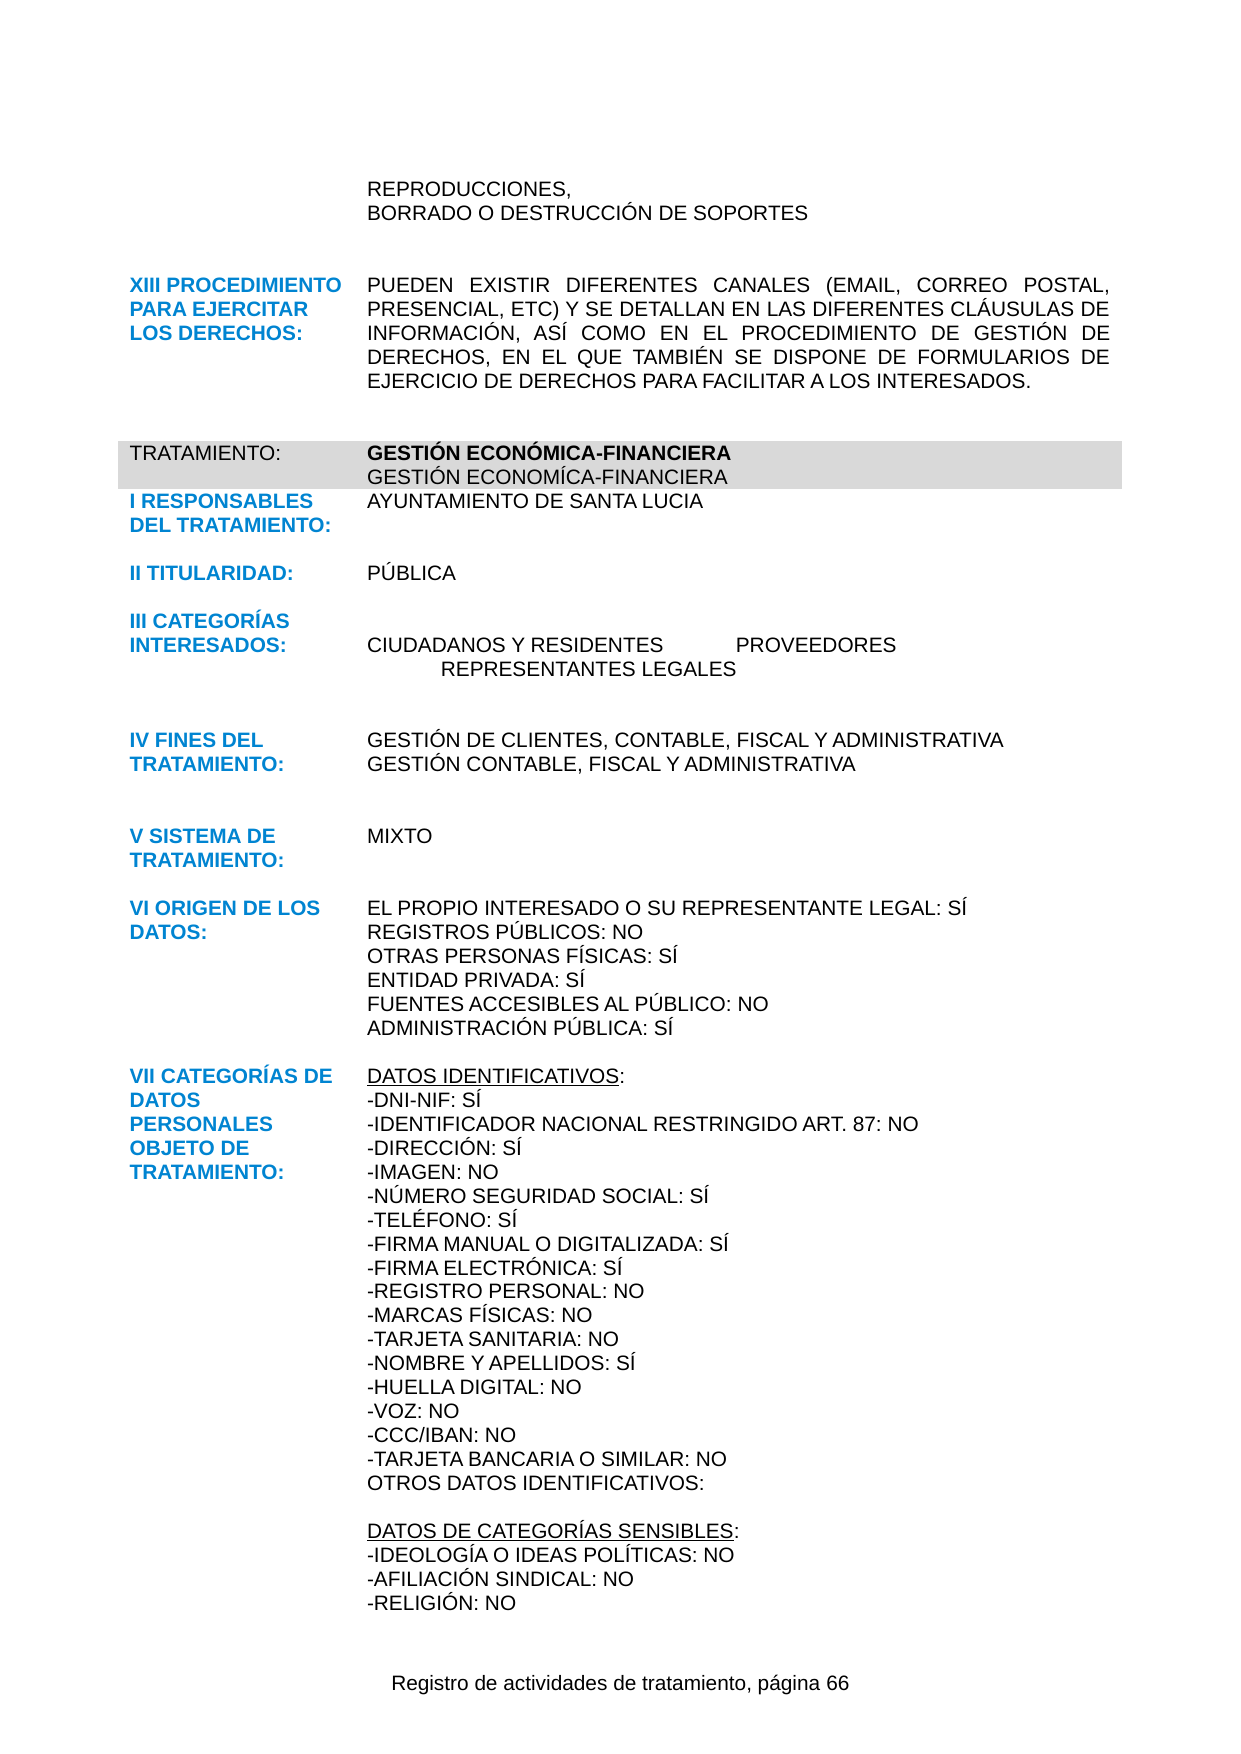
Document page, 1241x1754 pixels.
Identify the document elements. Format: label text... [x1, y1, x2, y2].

table_cell VI ORIGEN DE LOS DATOS: [118, 896, 356, 1064]
table_cell IV FINES DEL TRATAMIENTO: [118, 728, 356, 824]
table_cell GESTIÓN DE CLIENTES, CONTABLE, FISCAL Y ADMINISTRATIVA GESTIÓN CONTABLE, FISCAL Y ADMINISTRATIVA [356, 728, 1122, 824]
table_cell VII CATEGORÍAS DE DATOS PERSONALES OBJETO DE TRATAMIENTO: [118, 1064, 356, 1615]
table_cell V SISTEMA DE TRATAMIENTO: [118, 824, 356, 896]
table_cell PÚBLICA [356, 561, 1122, 608]
table_cell EL PROPIO INTERESADO O SU REPRESENTANTE LEGAL: SÍ REGISTROS PÚBLICOS: NO OTRAS PERSONAS FÍSICAS: SÍ ENTIDAD PRIVADA: SÍ FUENTES ACCESIBLES AL PÚBLICO: NO ADMINISTRACIÓN PÚBLICA: SÍ [356, 896, 1122, 1064]
table_cell I RESPONSABLES DEL TRATAMIENTO: [118, 489, 356, 561]
table_cell [118, 177, 356, 273]
table_header TRATAMIENTO: [118, 441, 356, 489]
table_cell DATOS IDENTIFICATIVOS: -DNI-NIF: SÍ -IDENTIFICADOR NACIONAL RESTRINGIDO ART. 87: NO -DIRECCIÓN: SÍ -IMAGEN: NO -NÚMERO SEGURIDAD SOCIAL: SÍ -TELÉFONO: SÍ -FIRMA MANUAL O DIGITALIZADA: SÍ -FIRMA ELECTRÓNICA: SÍ -REGISTRO PERSONAL: NO -MARCAS FÍSICAS: NO -TARJETA SANITARIA: NO -NOMBRE Y APELLIDOS: SÍ -HUELLA DIGITAL: NO -VOZ: NO -CCC/IBAN: NO -TARJETA BANCARIA O SIMILAR: NO OTROS DATOS IDENTIFICATIVOS: DATOS DE CATEGORÍAS SENSIBLES: -IDEOLOGÍA O IDEAS POLÍTICAS: NO -AFILIACIÓN SINDICAL: NO -RELIGIÓN: NO [356, 1064, 1122, 1615]
table_cell XIII PROCEDIMIENTO PARA EJERCITAR LOS DERECHOS: [118, 273, 356, 417]
table_cell AYUNTAMIENTO DE SANTA LUCIA [356, 489, 1122, 561]
table_cell REPRODUCCIONES, BORRADO O DESTRUCCIÓN DE SOPORTES [356, 177, 1122, 273]
table_header GESTIÓN ECONÓMICA-FINANCIERA GESTIÓN ECONOMÍCA-FINANCIERA [356, 441, 1122, 489]
table_cell PUEDEN EXISTIR DIFERENTES CANALES (EMAIL, CORREO POSTAL, PRESENCIAL, ETC) Y SE DETALLAN EN LAS DIFERENTES CLÁUSULAS DE INFORMACIÓN, ASÍ COMO EN EL PROCEDIMIENTO DE GESTIÓN DE DERECHOS, EN EL QUE TAMBIÉN SE DISPONE DE FORMULARIOS DE EJERCICIO DE DERECHOS PARA FACILITAR A LOS INTERESADOS. [356, 273, 1122, 417]
table_cell II TITULARIDAD: [118, 561, 356, 608]
table_cell CIUDADANOS Y RESIDENTES PROVEEDORES REPRESENTANTES LEGALES [356, 609, 1122, 728]
table_cell III CATEGORÍAS INTERESADOS: [118, 609, 356, 728]
table_cell MIXTO [356, 824, 1122, 896]
